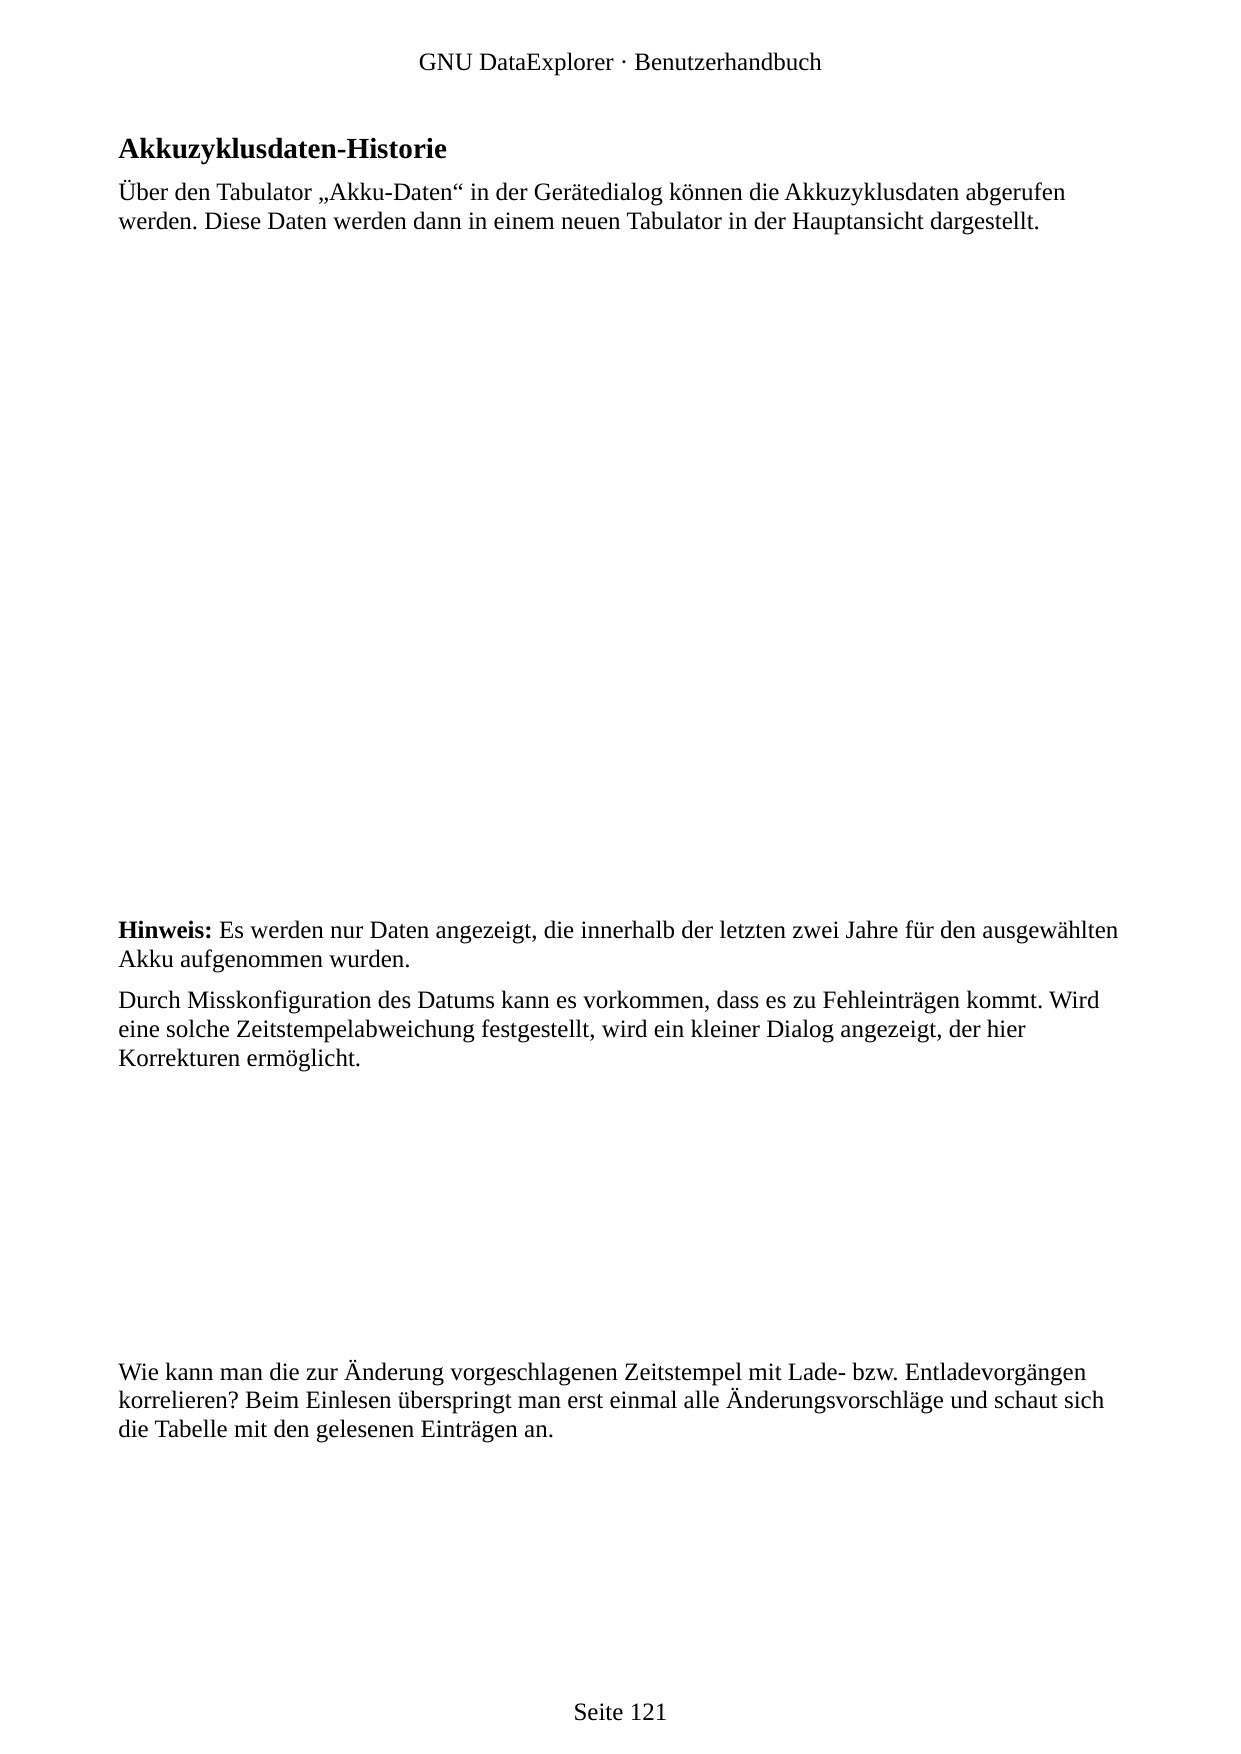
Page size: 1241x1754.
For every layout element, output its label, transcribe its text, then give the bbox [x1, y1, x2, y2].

text Über den Tabulator „Akku-Daten“ in der Gerätedialog können die Akkuzyklusdaten abgerufen werden. Diese Daten werden dann in einem neuen Tabulator in der Hauptansicht dargestellt. [118, 177, 1122, 235]
subtitle Akkuzyklusdaten-Historie [118, 131, 1122, 165]
text Durch Misskonfiguration des Datums kann es vorkommen, dass es zu Fehleinträgen kommt. Wird eine solche Zeitstempelabweichung festgestellt, wird ein kleiner Dialog angezeigt, der hier Korrekturen ermöglicht. [118, 985, 1122, 1072]
text Wie kann man die zur Änderung vorgeschlagenen Zeitstempel mit Lade- bzw. Entladevorgängen korrelieren? Beim Einlesen überspringt man erst einmal alle Änderungsvorschläge und schaut sich die Tabelle mit den gelesenen Einträgen an. [118, 1357, 1122, 1443]
text Hinweis: Es werden nur Daten angezeigt, die innerhalb der letzten zwei Jahre für den ausgewählten Akku aufgenommen wurden. [118, 915, 1122, 973]
